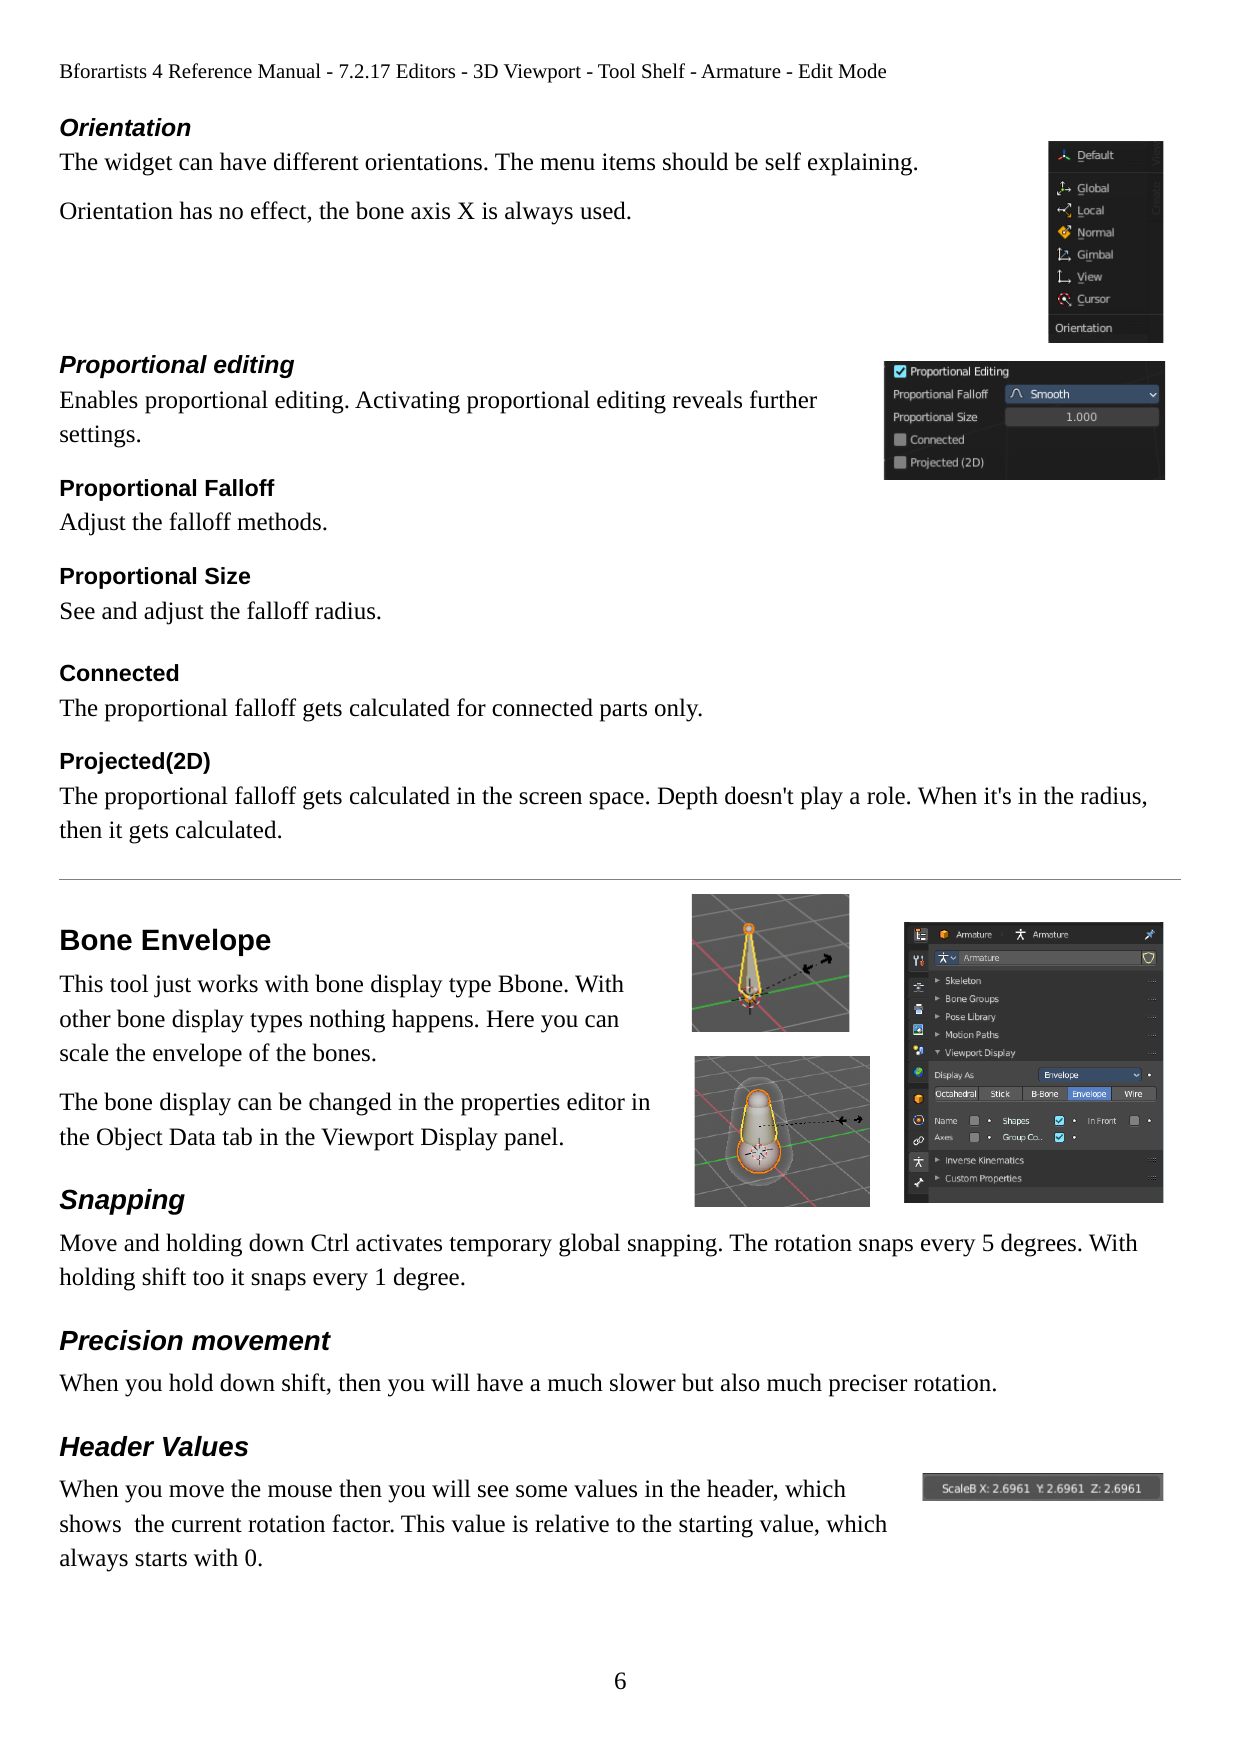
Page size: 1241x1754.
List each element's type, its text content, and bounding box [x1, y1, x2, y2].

picture [883, 361, 1166, 480]
text The proportional falloff gets calculated for connected parts only. [59, 693, 1181, 721]
subtitle Orientation [59, 113, 1181, 141]
text Adjust the falloff methods. [59, 507, 1181, 536]
subtitle Bone Envelope [59, 923, 691, 957]
text See and adjust the falloff radius. [59, 596, 1181, 624]
text Enables proportional editing. Activating proportional editing reveals further settings. [59, 385, 883, 448]
subtitle Proportional Falloff [59, 474, 1181, 501]
subtitle Connected [59, 659, 1181, 686]
picture [1048, 141, 1164, 343]
subtitle [1164, 923, 1181, 957]
text When you move the mouse then you will see some values in the header, which shows the current rotation factor. This value is relative to the starting value, which always starts with 0. [59, 1474, 1181, 1572]
picture [904, 922, 1164, 1203]
picture [691, 894, 850, 1032]
subtitle [850, 923, 904, 957]
picture [922, 1473, 1164, 1501]
picture [694, 1056, 870, 1207]
subtitle Proportional Size [59, 563, 1181, 589]
text Orientation has no effect, the bone axis X is always used. [59, 196, 1048, 225]
subtitle Snapping [59, 1183, 1181, 1215]
subtitle Precision movement [59, 1324, 1181, 1356]
subtitle Proportional editing [59, 350, 1181, 378]
text The bone display can be changed in the properties editor in the Object Data tab in the Viewport Display panel. [59, 1087, 694, 1151]
text Move and holding down Ctrl activates temporary global snapping. The rotation snaps every 5 degrees. With holding shift too it snaps every 1 degree. [59, 1228, 1181, 1291]
text When you hold down shift, then you will have a much slower but also much preciser rotation. [59, 1368, 1181, 1397]
text The widget can have different orientations. The menu items should be self explaining. [59, 147, 1048, 176]
text The proportional falloff gets calculated in the screen space. Depth doesn't play a role. When it's in the radius, then it gets calculated. [59, 781, 1181, 844]
subtitle Projected(2D) [59, 748, 1181, 775]
text This tool just works with bone display type Bbone. With other bone display types nothing happens. Here you can scale the envelope of the bones. [59, 969, 904, 1067]
subtitle Header Values [59, 1430, 1181, 1462]
